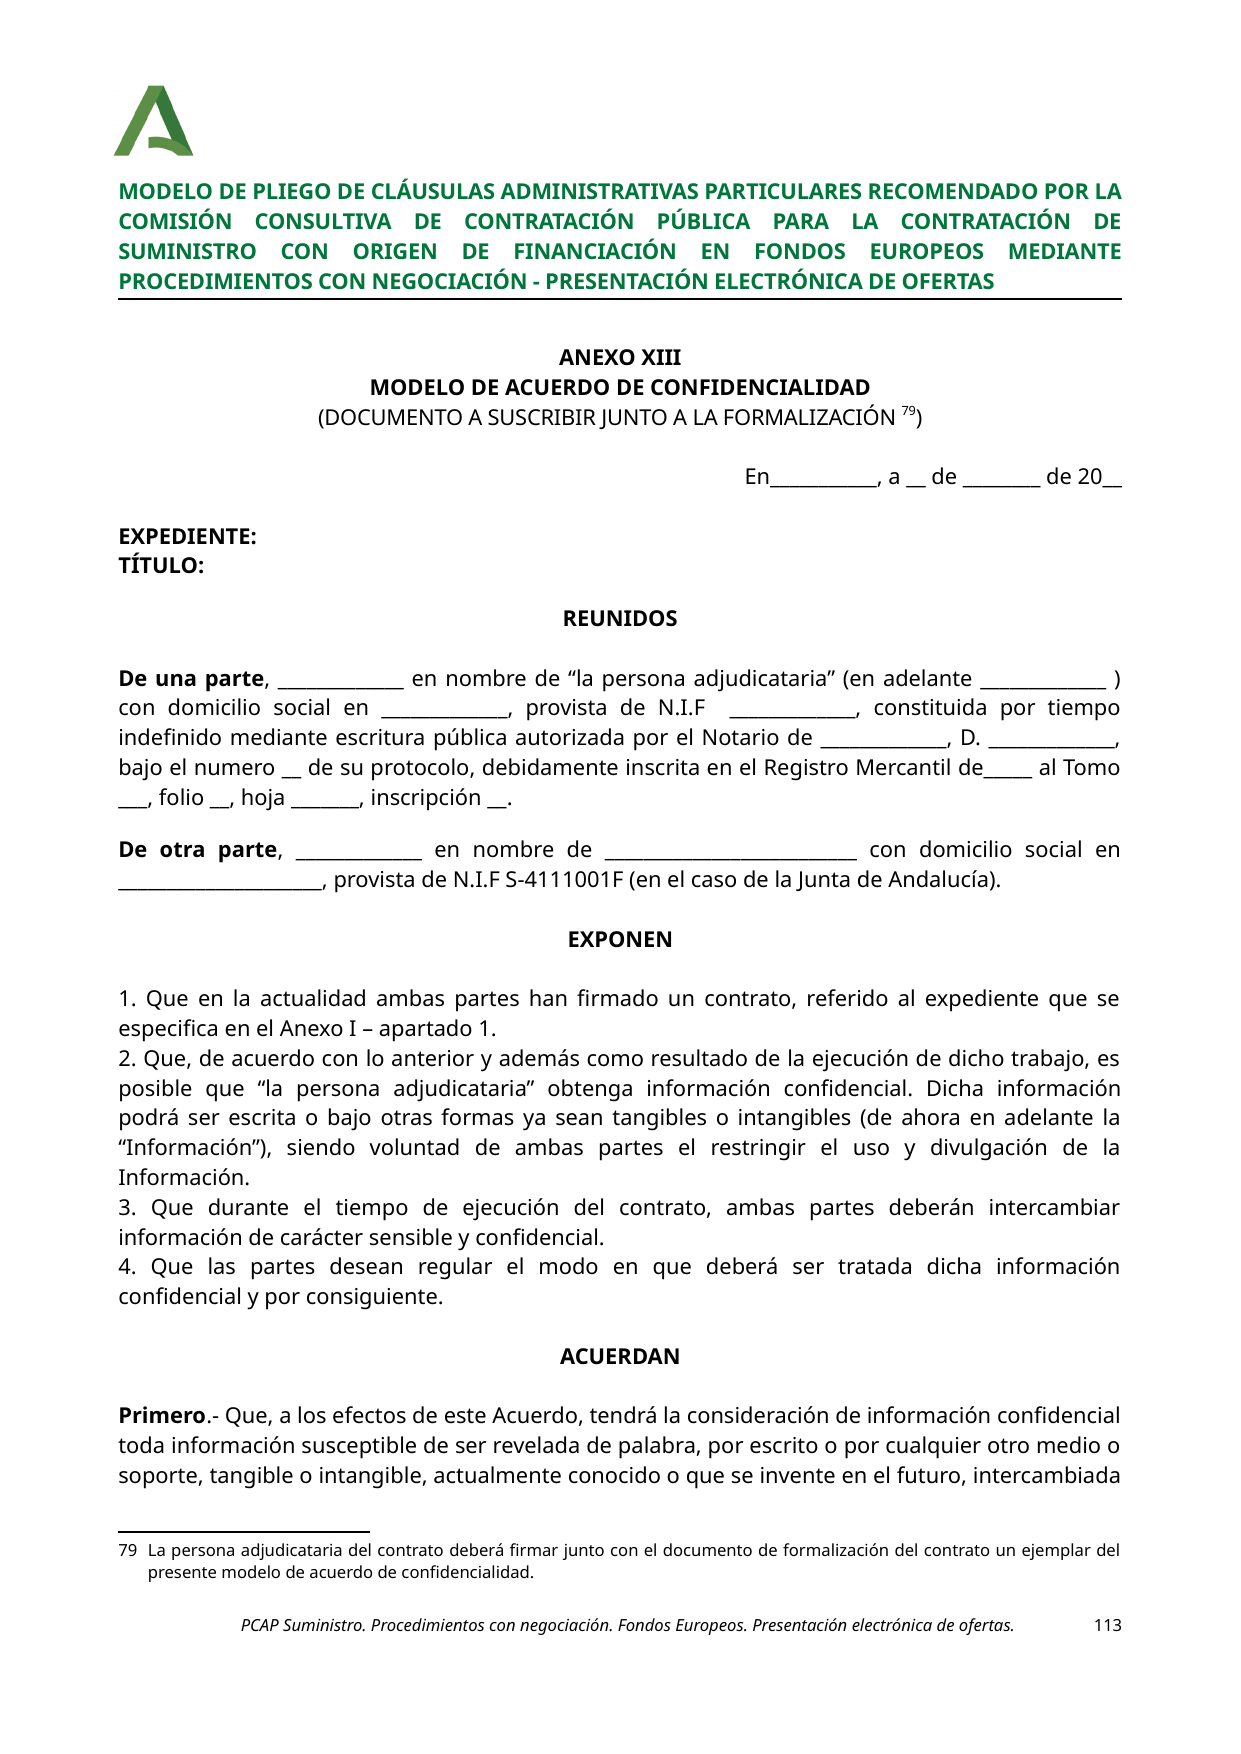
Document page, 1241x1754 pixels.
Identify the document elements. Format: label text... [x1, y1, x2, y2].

picture [109, 81, 198, 160]
text De otra parte, _____________ en nombre de __________________________ con domicilio social en _____________________, provista de N.I.F S-4111001F (en el caso de la Junta de Andalucía). [118, 834, 1122, 894]
text 1. Que en la actualidad ambas partes han firmado un contrato, referido al expediente que se especifica en el Anexo I – apartado 1. [118, 983, 1122, 1043]
text 2. Que, de acuerdo con lo anterior y además como resultado de la ejecución de dicho trabajo, es posible que “la persona adjudicataria” obtenga información confidencial. Dicha información podrá ser escrita o bajo otras formas ya sean tangibles o intangibles (de ahora en adelante la “Información”), siendo voluntad de ambas partes el restringir el uso y divulgación de la Información. [118, 1043, 1122, 1192]
text EXPEDIENTE: [118, 521, 1122, 551]
text EXPONEN [118, 924, 1122, 953]
text De una parte, _____________ en nombre de “la persona adjudicataria” (en adelante _____________ ) con domicilio social en _____________, provista de N.I.F _____________, constituida por tiempo indefinido mediante escritura pública autorizada por el Notario de _____________, D. _____________, bajo el numero __ de su protocolo, debidamente inscrita en el Registro Mercantil de_____ al Tomo ___, folio __, hoja _______, inscripción __. [118, 663, 1122, 812]
text La persona adjudicataria del contrato deberá firmar junto con el documento de formalización del contrato un ejemplar del presente modelo de acuerdo de confidencialidad. [118, 1538, 1122, 1584]
text MODELO DE PLIEGO DE CLÁUSULAS ADMINISTRATIVAS PARTICULARES RECOMENDADO POR LA COMISIÓN CONSULTIVA DE CONTRATACIÓN PÚBLICA PARA LA CONTRATACIÓN DE SUMINISTRO CON ORIGEN DE FINANCIACIÓN EN FONDOS EUROPEOS MEDIANTE PROCEDIMIENTOS CON NEGOCIACIÓN - PRESENTACIÓN ELECTRÓNICA DE OFERTAS [118, 176, 1122, 298]
text TÍTULO: [118, 551, 1122, 580]
text MODELO DE ACUERDO DE CONFIDENCIALIDAD [118, 372, 1122, 402]
text (DOCUMENTO A SUSCRIBIR JUNTO A LA FORMALIZACIÓN ) [118, 402, 1122, 431]
text ACUERDAN [118, 1341, 1122, 1371]
text ANEXO XIII [118, 342, 1122, 372]
text 4. Que las partes desean regular el modo en que deberá ser tratada dicha información confidencial y por consiguiente. [118, 1251, 1122, 1311]
text 3. Que durante el tiempo de ejecución del contrato, ambas partes deberán intercambiar información de carácter sensible y confidencial. [118, 1192, 1122, 1251]
text En___________, a __ de ________ de 20__ [118, 461, 1122, 491]
text REUNIDOS [118, 603, 1122, 633]
text Primero.- Que, a los efectos de este Acuerdo, tendrá la consideración de información confidencial toda información susceptible de ser revelada de palabra, por escrito o por cualquier otro medio o soporte, tangible o intangible, actualmente conocido o que se invente en el futuro, intercambiada [118, 1400, 1122, 1490]
